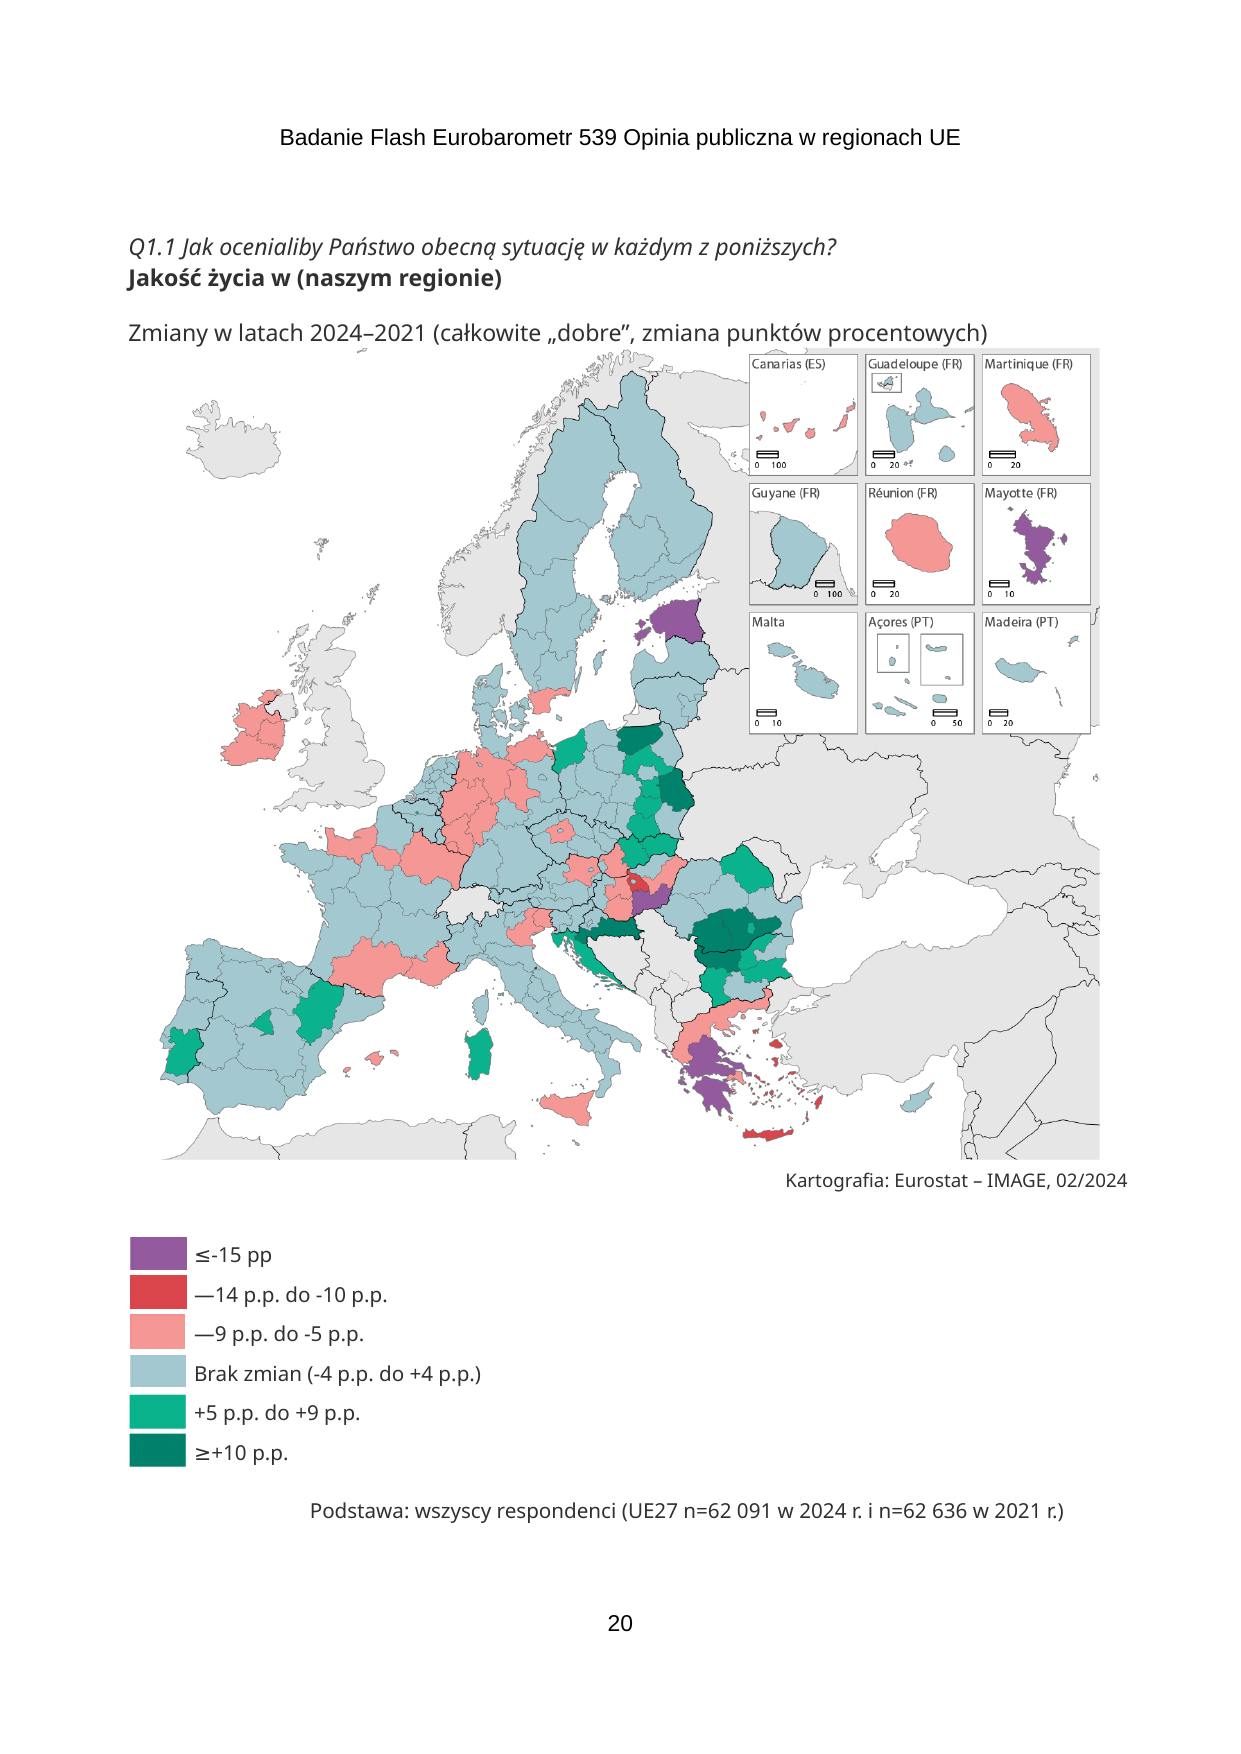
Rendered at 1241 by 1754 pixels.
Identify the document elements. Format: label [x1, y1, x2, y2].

picture [130, 1275, 187, 1309]
picture [130, 1355, 186, 1387]
picture [130, 1237, 187, 1270]
picture [130, 1395, 185, 1428]
picture [130, 1314, 185, 1349]
picture [130, 1434, 185, 1466]
picture [117, 347, 1103, 1161]
